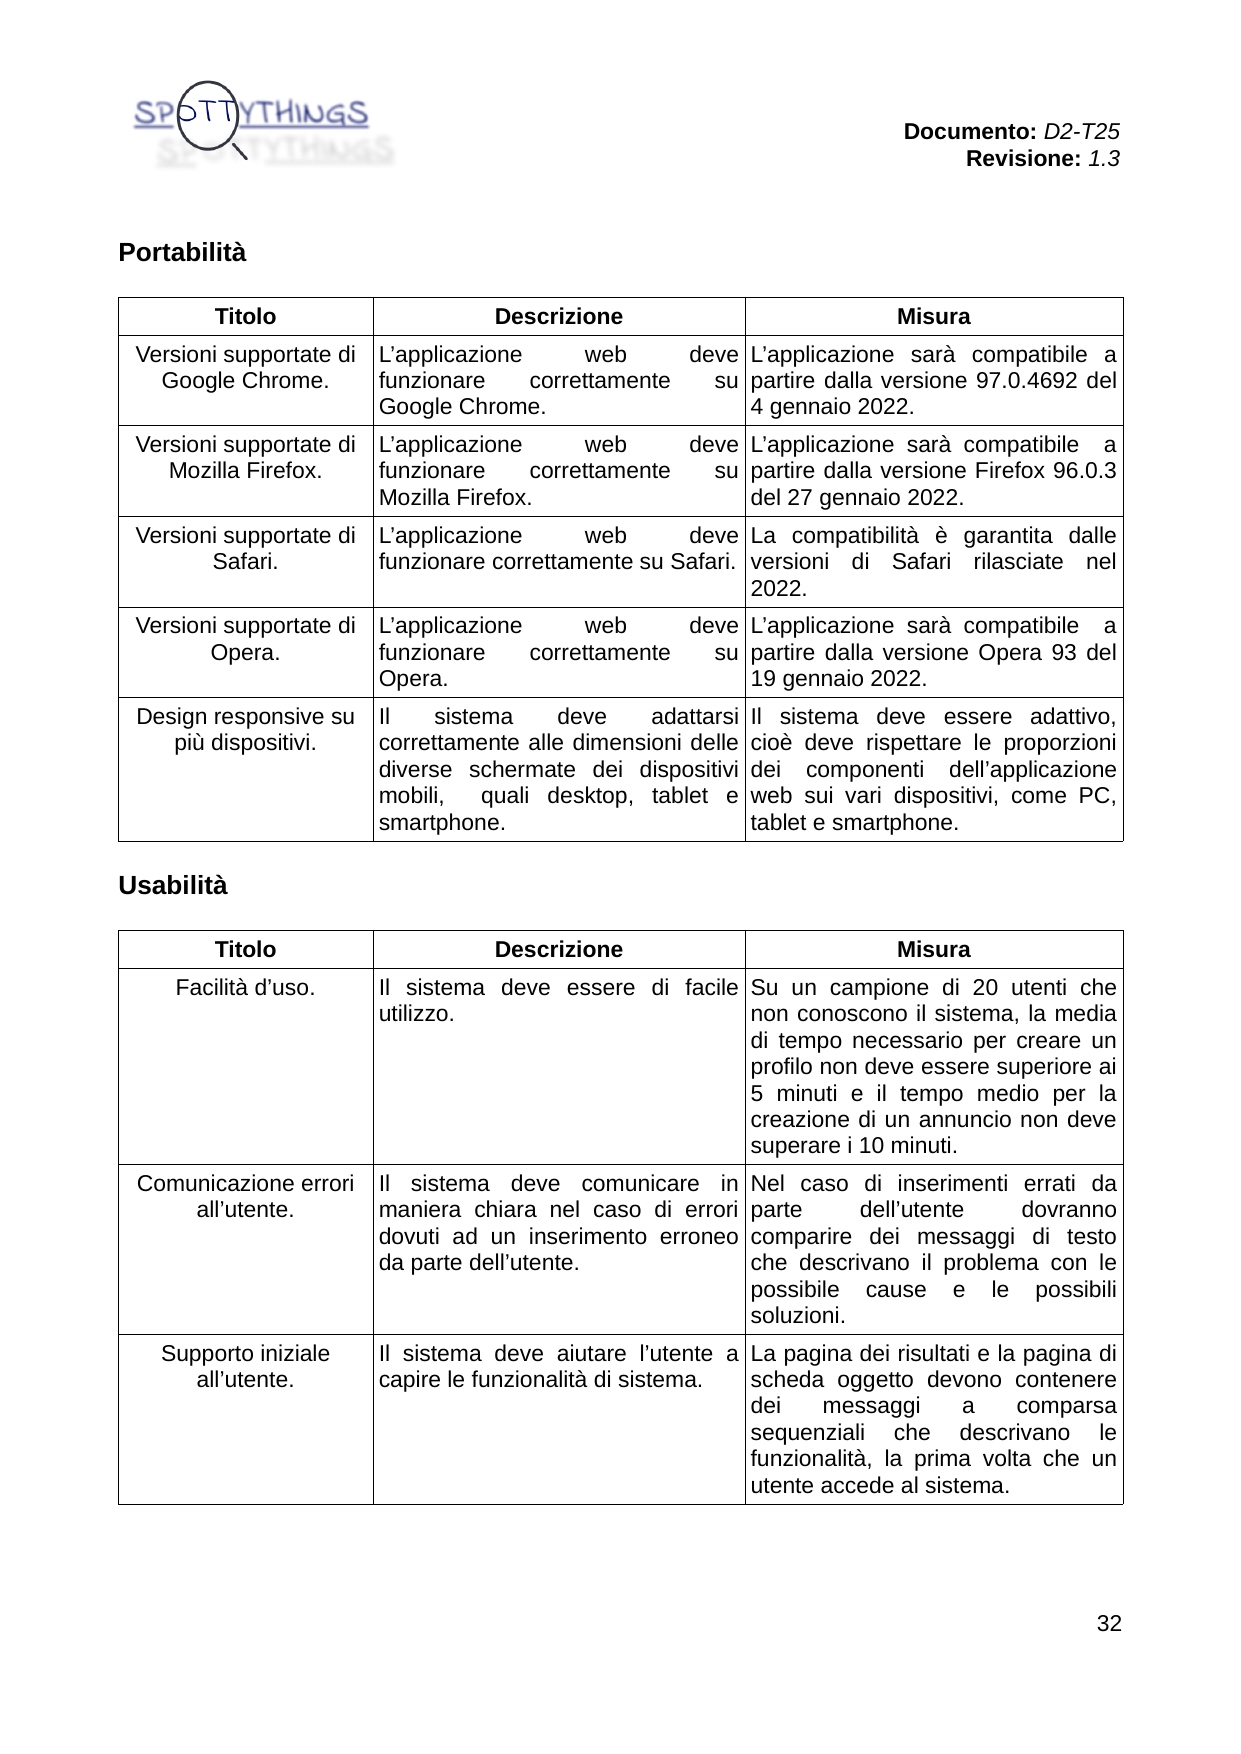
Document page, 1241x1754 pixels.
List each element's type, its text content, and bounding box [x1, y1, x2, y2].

table_cell Il sistema deve essere di facile utilizzo. [374, 969, 745, 1164]
table_cell L’applicazione sarà compatibile a partire dalla versione Opera 93 del 19 gennaio 2022. [746, 608, 1123, 697]
table_header Titolo [119, 931, 373, 968]
table_cell Design responsive su più dispositivi. [119, 698, 373, 841]
subtitle Usabilità [118, 870, 1122, 900]
table_cell L’applicazione web deve funzionare correttamente su Opera. [374, 608, 745, 697]
table_header Misura [746, 931, 1123, 968]
table_cell Su un campione di 20 utenti che non conoscono il sistema, la media di tempo necessario per creare un profilo non deve essere superiore ai 5 minuti e il tempo medio per la creazione di un annuncio non deve superare i 10 minuti. [746, 969, 1123, 1164]
table_cell Nel caso di inserimenti errati da parte dell’utente dovranno comparire dei messaggi di testo che descrivano il problema con le possibile cause e le possibili soluzioni. [746, 1165, 1123, 1334]
table_cell L’applicazione sarà compatibile a partire dalla versione 97.0.4692 del 4 gennaio 2022. [746, 336, 1123, 425]
table_header Descrizione [374, 931, 745, 968]
table_cell Comunicazione errori all’utente. [119, 1165, 373, 1334]
table_cell L’applicazione web deve funzionare correttamente su Mozilla Firefox. [374, 426, 745, 516]
table_header Titolo [119, 298, 373, 335]
table_cell Il sistema deve comunicare in maniera chiara nel caso di errori dovuti ad un inserimento erroneo da parte dell’utente. [374, 1165, 745, 1334]
table_cell La pagina dei risultati e la pagina di scheda oggetto devono contenere dei messaggi a comparsa sequenziali che descrivano le funzionalità, la prima volta che un utente accede al sistema. [746, 1335, 1123, 1504]
table_cell Facilità d’uso. [119, 969, 373, 1164]
table_header Descrizione [374, 298, 745, 335]
subtitle Portabilità [118, 236, 1122, 267]
table_cell Versioni supportate di Google Chrome. [119, 336, 373, 425]
table_cell Versioni supportate di Opera. [119, 608, 373, 697]
table_cell Il sistema deve aiutare l’utente a capire le funzionalità di sistema. [374, 1335, 745, 1504]
table_cell Il sistema deve essere adattivo, cioè deve rispettare le proporzioni dei componenti dell’applicazione web sui vari dispositivi, come PC, tablet e smartphone. [746, 698, 1123, 841]
table_header Misura [746, 298, 1123, 335]
table_cell L’applicazione web deve funzionare correttamente su Google Chrome. [374, 336, 745, 425]
table_cell Supporto iniziale all’utente. [119, 1335, 373, 1504]
table_cell Il sistema deve adattarsi correttamente alle dimensioni delle diverse schermate dei dispositivi mobili, quali desktop, tablet e smartphone. [374, 698, 745, 841]
table_cell L’applicazione sarà compatibile a partire dalla versione Firefox 96.0.3 del 27 gennaio 2022. [746, 426, 1123, 516]
table_cell Versioni supportate di Mozilla Firefox. [119, 426, 373, 516]
table_cell Versioni supportate di Safari. [119, 517, 373, 607]
table_cell La compatibilità è garantita dalle versioni di Safari rilasciate nel 2022. [746, 517, 1123, 607]
table_cell L’applicazione web deve funzionare correttamente su Safari. [374, 517, 745, 607]
picture [123, 73, 399, 187]
